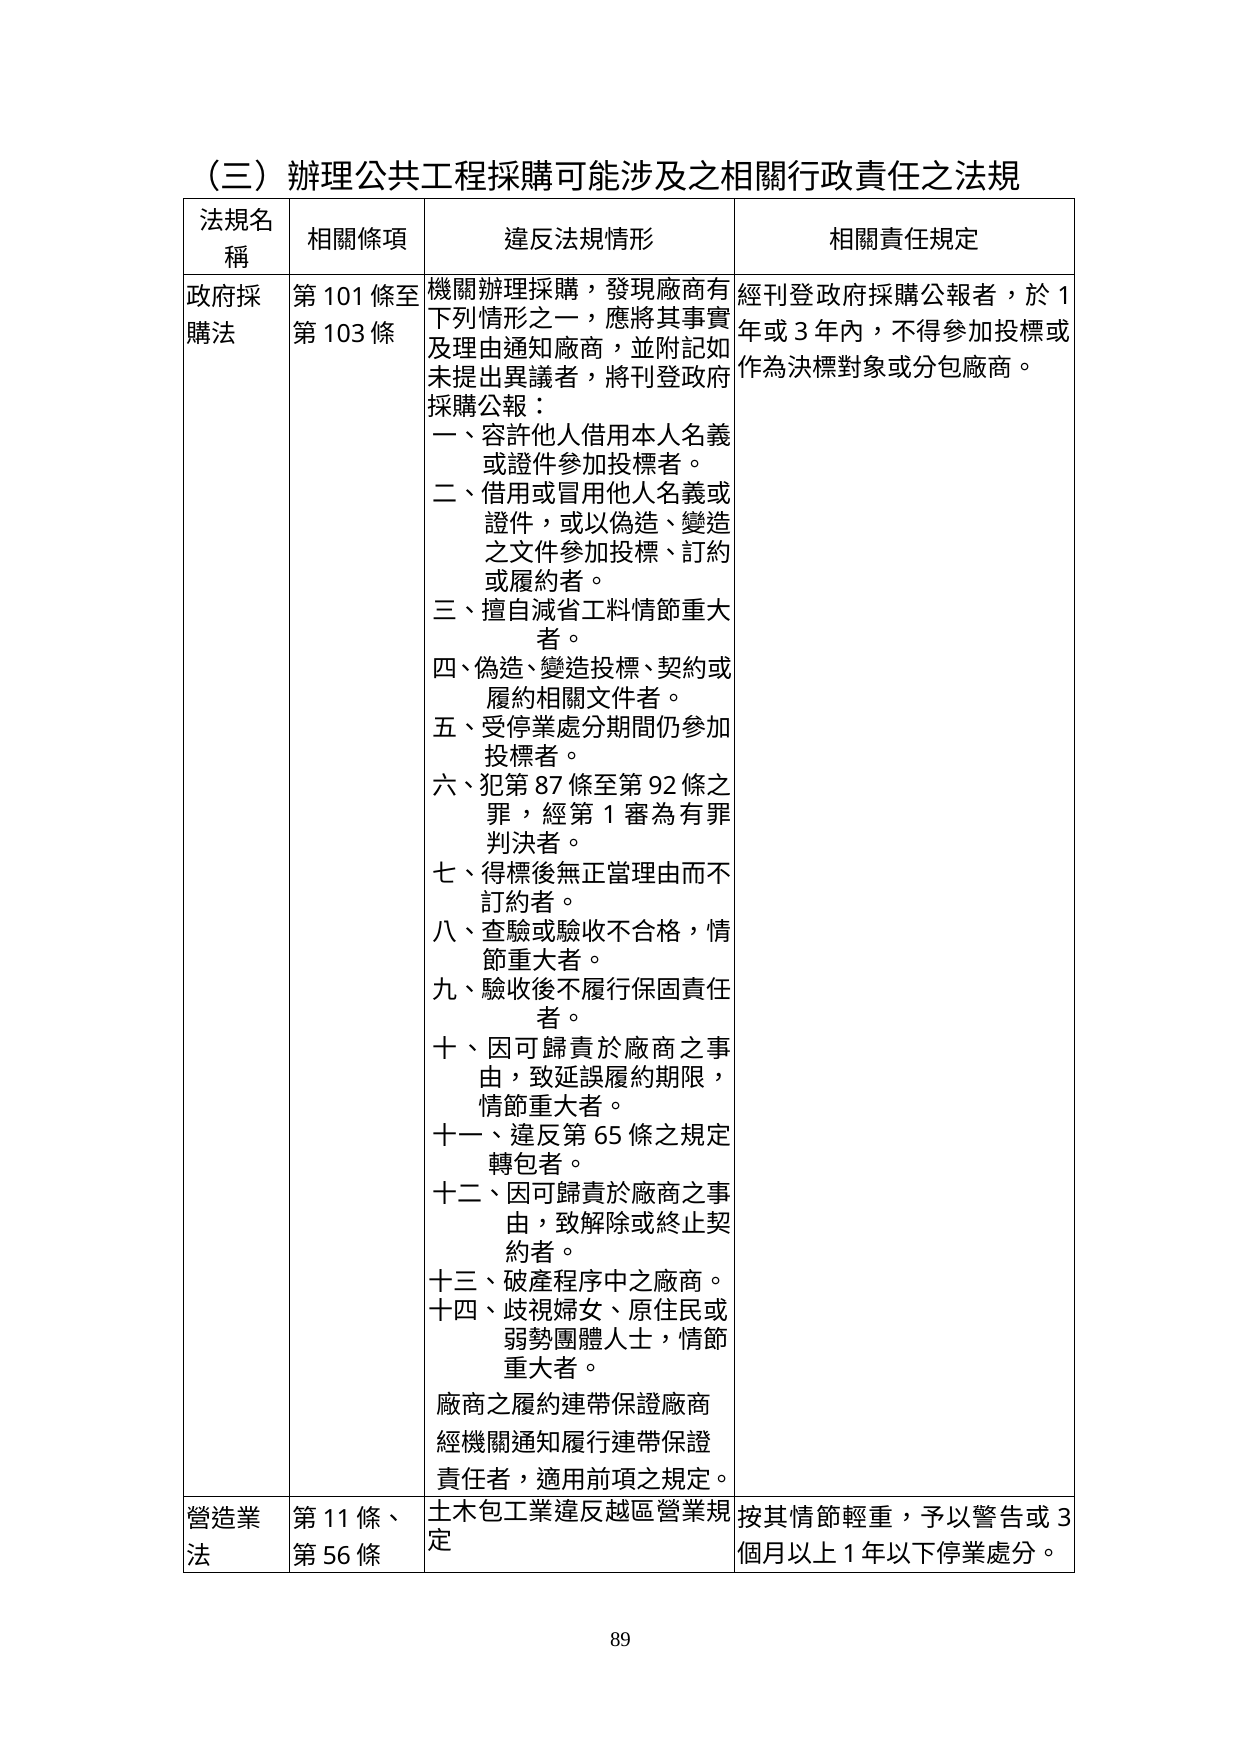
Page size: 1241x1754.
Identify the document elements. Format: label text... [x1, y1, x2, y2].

table_cell 按其情節輕重，予以警告或3個月以上1年以下停業處分。 [735, 1497, 1074, 1572]
table_cell 土木包工業違反越區營業規定 [425, 1497, 734, 1572]
table_header 違反法規情形 [425, 199, 734, 274]
table_cell 機關辦理採購，發現廠商有下列情形之一，應將其事實及理由通知廠商，並附記如未提出異議者，將刊登政府採購公報： 一、容許他人借用本人名義或證件參加投標者。 二、借用或冒用他人名義或證件，或以偽造、變造之文件參加投標、訂約或履約者。 三、擅自減省工料情節重大者。 四、偽造、變造投標、契約或履約相關文件者。 五、受停業處分期間仍參加投標者。 六、犯第87條至第92條之罪，經第1審為有罪判決者。 七、得標後無正當理由而不訂約者。 八、查驗或驗收不合格，情節重大者。 九、驗收後不履行保固責任者。 十、因可歸責於廠商之事由，致延誤履約期限，情節重大者。 十一、違反第65條之規定轉包者。 十二、因可歸責於廠商之事由，致解除或終止契約者。 十三、破產程序中之廠商。 十四、歧視婦女、原住民或弱勢團體人士，情節重大者。 廠商之履約連帶保證廠商經機關通知履行連帶保證責任者，適用前項之規定。 [425, 275, 734, 1496]
text （三）辦理公共工程採購可能涉及之相關行政責任之法規 [187, 150, 1053, 198]
table_header 相關條項 [290, 199, 424, 274]
table_cell 政府採購法 [184, 275, 289, 1496]
table_cell 營造業法 [184, 1497, 289, 1572]
table_header 法規名稱 [184, 199, 289, 274]
table_cell 第101條至第103條 [290, 275, 424, 1496]
table_cell 第11條、 第56條 [290, 1497, 424, 1572]
table_header 相關責任規定 [735, 199, 1074, 274]
table_cell 經刊登政府採購公報者，於1年或3年內，不得參加投標或作為決標對象或分包廠商。 [735, 275, 1074, 1496]
